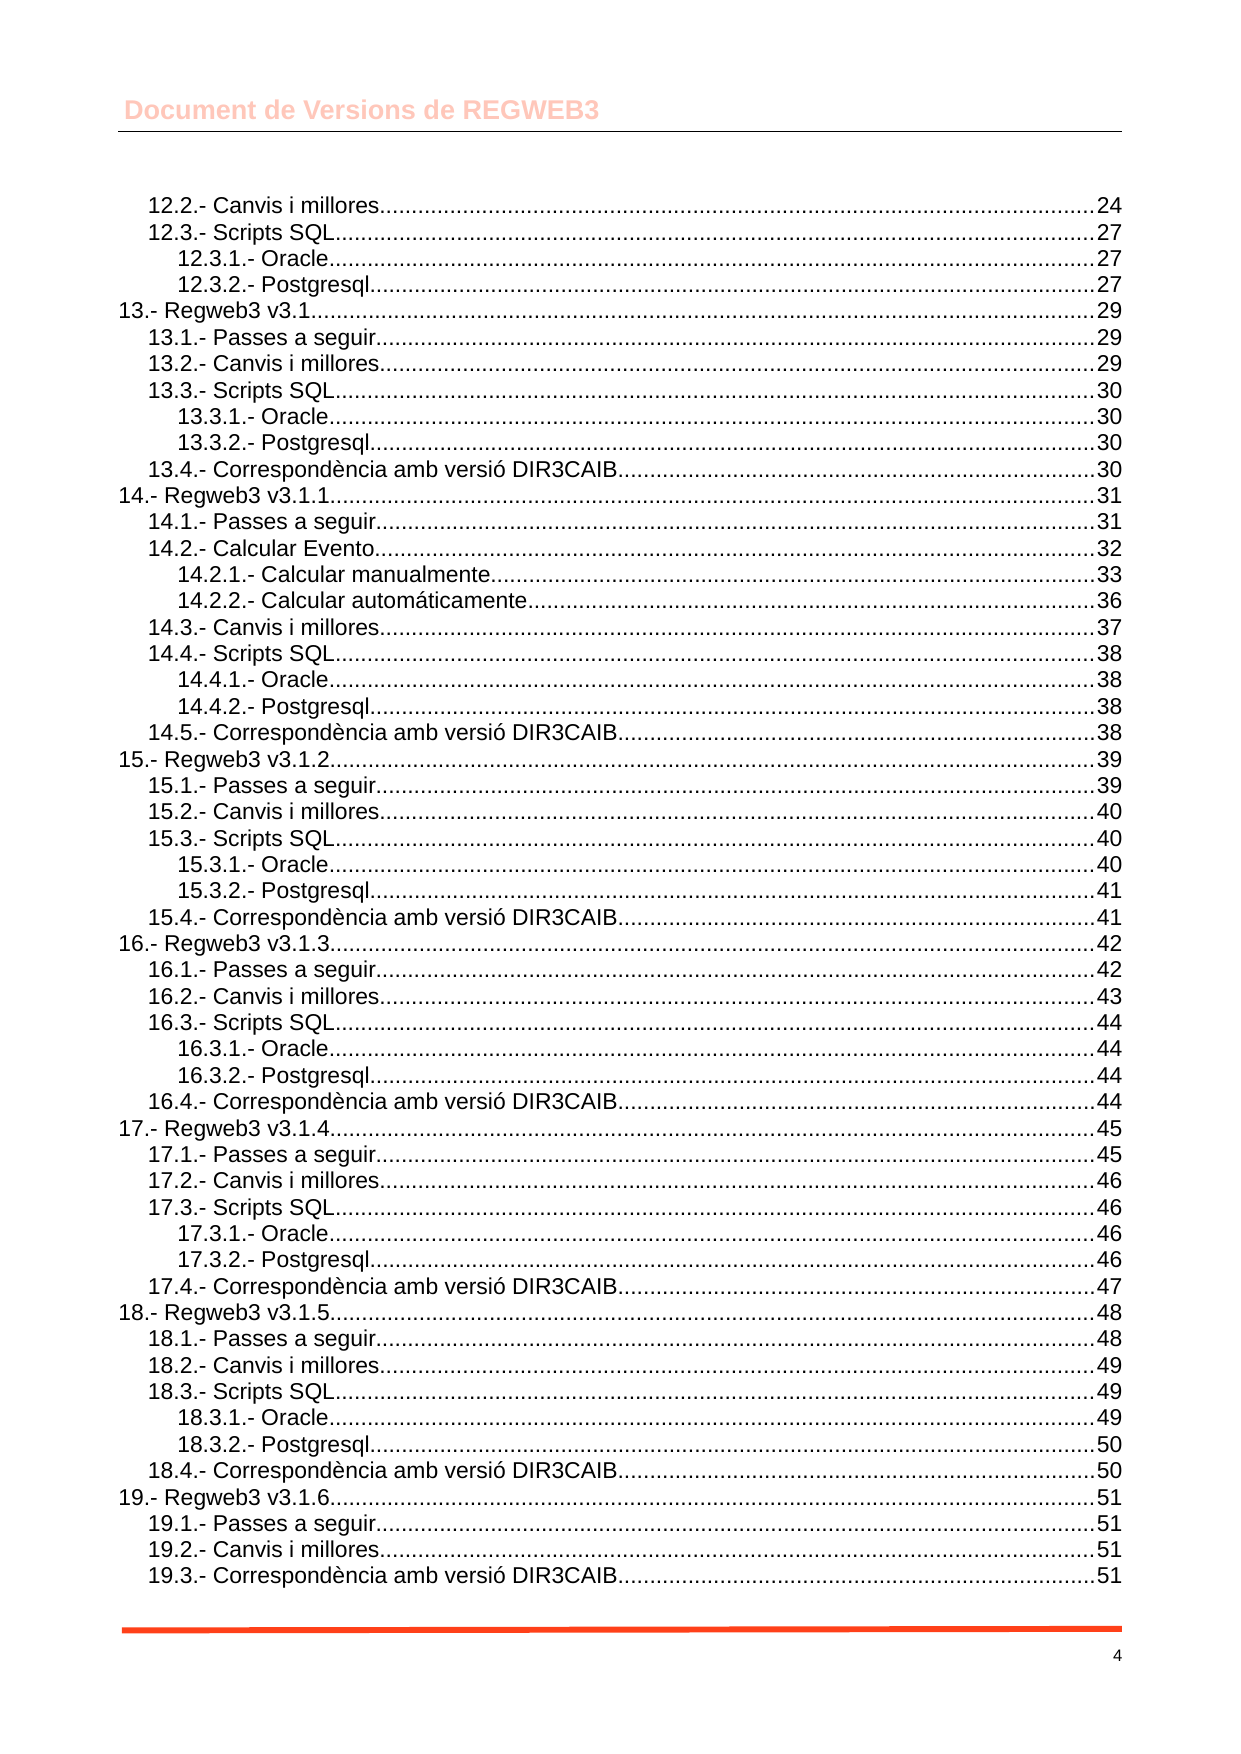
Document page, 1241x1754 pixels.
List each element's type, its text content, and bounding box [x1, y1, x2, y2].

text 15.2.- Canvis i millores 40 [148, 798, 1122, 824]
text 16.3.2.- Postgresql 44 [177, 1062, 1122, 1088]
text 12.3.- Scripts SQL 27 [148, 218, 1122, 245]
text 13.4.- Correspondència amb versió DIR3CAIB 30 [148, 456, 1122, 482]
text 17.- Regweb3 v3.1.4 45 [118, 1114, 1122, 1141]
text 13.2.- Canvis i millores 29 [148, 350, 1122, 377]
text 15.3.- Scripts SQL 40 [148, 824, 1122, 851]
text 16.3.- Scripts SQL 44 [148, 1009, 1122, 1035]
text 13.3.- Scripts SQL 30 [148, 377, 1122, 403]
text 18.- Regweb3 v3.1.5 48 [118, 1299, 1122, 1325]
text 14.2.2.- Calcular automáticamente 36 [177, 587, 1122, 614]
text 17.3.2.- Postgresql 46 [177, 1246, 1122, 1273]
text 14.2.1.- Calcular manualmente 33 [177, 561, 1122, 587]
text 14.4.- Scripts SQL 38 [148, 640, 1122, 666]
text 13.- Regweb3 v3.1 29 [118, 297, 1122, 324]
text 14.1.- Passes a seguir 31 [148, 508, 1122, 535]
text 14.4.2.- Postgresql 38 [177, 693, 1122, 719]
text 14.5.- Correspondència amb versió DIR3CAIB 38 [148, 719, 1122, 746]
text 12.3.1.- Oracle 27 [177, 245, 1122, 271]
text 16.2.- Canvis i millores 43 [148, 983, 1122, 1009]
text 17.3.1.- Oracle 46 [177, 1220, 1122, 1246]
text 17.1.- Passes a seguir 45 [148, 1141, 1122, 1167]
text 14.2.- Calcular Evento 32 [148, 535, 1122, 561]
text 12.2.- Canvis i millores 24 [148, 192, 1122, 218]
text 15.- Regweb3 v3.1.2 39 [118, 746, 1122, 772]
text 19.- Regweb3 v3.1.6 51 [118, 1483, 1122, 1510]
text 14.- Regweb3 v3.1.1 31 [118, 482, 1122, 508]
text 13.3.2.- Postgresql 30 [177, 429, 1122, 456]
text 15.4.- Correspondència amb versió DIR3CAIB 41 [148, 904, 1122, 930]
text 14.3.- Canvis i millores 37 [148, 614, 1122, 640]
text 15.1.- Passes a seguir 39 [148, 772, 1122, 798]
text 19.3.- Correspondència amb versió DIR3CAIB 51 [148, 1562, 1122, 1589]
text 15.3.1.- Oracle 40 [177, 851, 1122, 877]
text 19.2.- Canvis i millores 51 [148, 1536, 1122, 1562]
text 16.1.- Passes a seguir 42 [148, 956, 1122, 983]
text 18.3.- Scripts SQL 49 [148, 1378, 1122, 1404]
text 18.1.- Passes a seguir 48 [148, 1325, 1122, 1352]
text 18.3.2.- Postgresql 50 [177, 1431, 1122, 1457]
text 16.3.1.- Oracle 44 [177, 1035, 1122, 1062]
text 13.3.1.- Oracle 30 [177, 403, 1122, 429]
text 13.1.- Passes a seguir 29 [148, 324, 1122, 350]
text 17.3.- Scripts SQL 46 [148, 1193, 1122, 1220]
text 12.3.2.- Postgresql 27 [177, 271, 1122, 297]
text 17.2.- Canvis i millores 46 [148, 1167, 1122, 1193]
text 19.1.- Passes a seguir 51 [148, 1510, 1122, 1536]
text 17.4.- Correspondència amb versió DIR3CAIB 47 [148, 1273, 1122, 1299]
text 18.2.- Canvis i millores 49 [148, 1352, 1122, 1378]
text 16.4.- Correspondència amb versió DIR3CAIB 44 [148, 1088, 1122, 1114]
text 15.3.2.- Postgresql 41 [177, 877, 1122, 904]
text 14.4.1.- Oracle 38 [177, 666, 1122, 693]
text 16.- Regweb3 v3.1.3 42 [118, 930, 1122, 956]
text 18.4.- Correspondència amb versió DIR3CAIB 50 [148, 1457, 1122, 1483]
text 18.3.1.- Oracle 49 [177, 1404, 1122, 1431]
